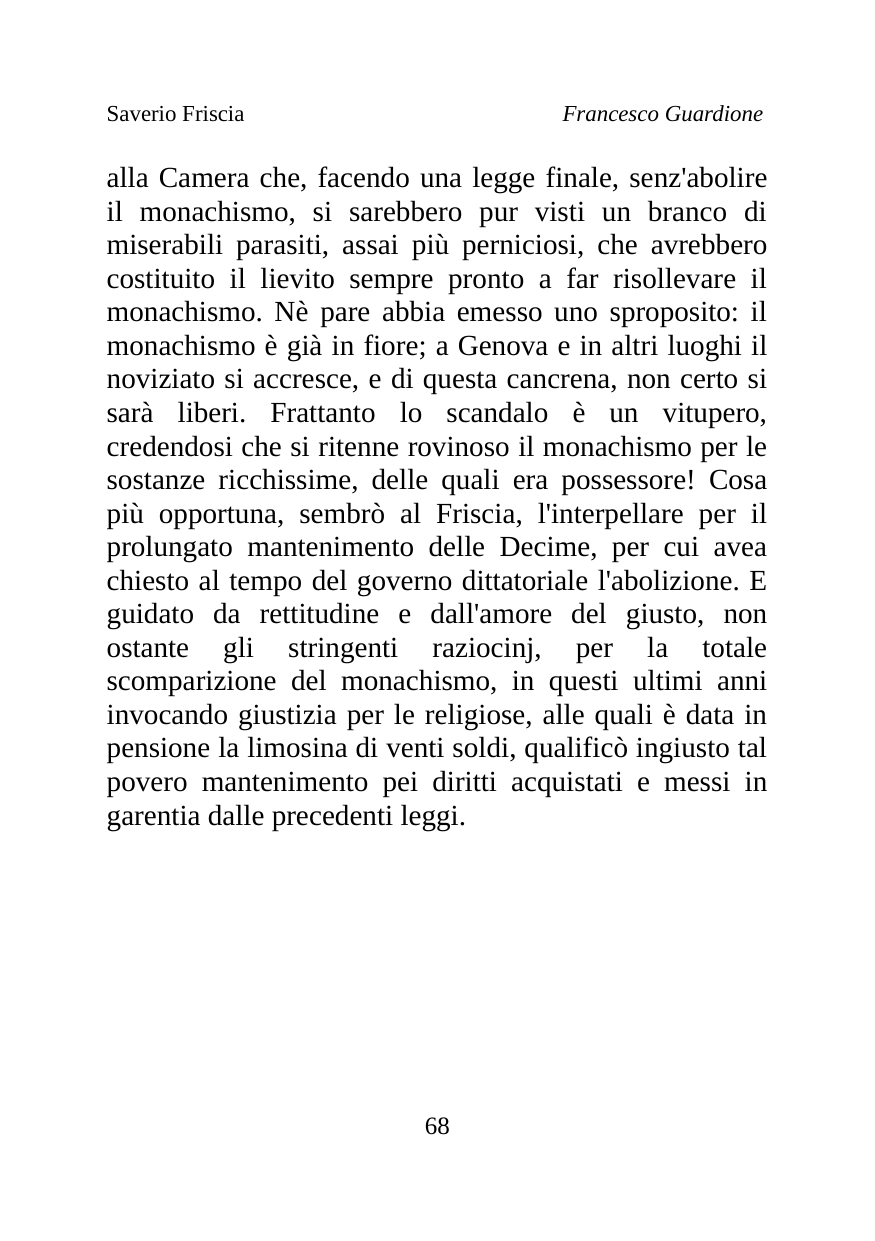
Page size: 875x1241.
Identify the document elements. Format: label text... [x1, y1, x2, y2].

text alla Camera che, facendo una legge finale, senz'abolire il monachismo, si sarebbero pur visti un branco di miserabili parasiti, assai più perniciosi, che avrebbero costituito il lievito sempre pronto a far risollevare il monachismo. Nè pare abbia emesso uno sproposito: il monachismo è già in fiore; a Genova e in altri luoghi il noviziato si accresce, e di questa cancrena, non certo si sarà liberi. Frattanto lo scandalo è un vitupero, credendosi che si ritenne rovinoso il monachismo per le sostanze ricchissime, delle quali era possessore! Cosa più opportuna, sembrò al Friscia, l'interpellare per il prolungato mantenimento delle Decime, per cui avea chiesto al tempo del governo dittatoriale l'abolizione. E guidato da rettitudine e dall'amore del giusto, non ostante gli stringenti raziocinj, per la totale scomparizione del monachismo, in questi ultimi anni invocando giustizia per le religiose, alle quali è data in pensione la limosina di venti soldi, qualificò ingiusto tal povero mantenimento pei diritti acquistati e messi in garentia dalle precedenti leggi. [106, 160, 768, 831]
